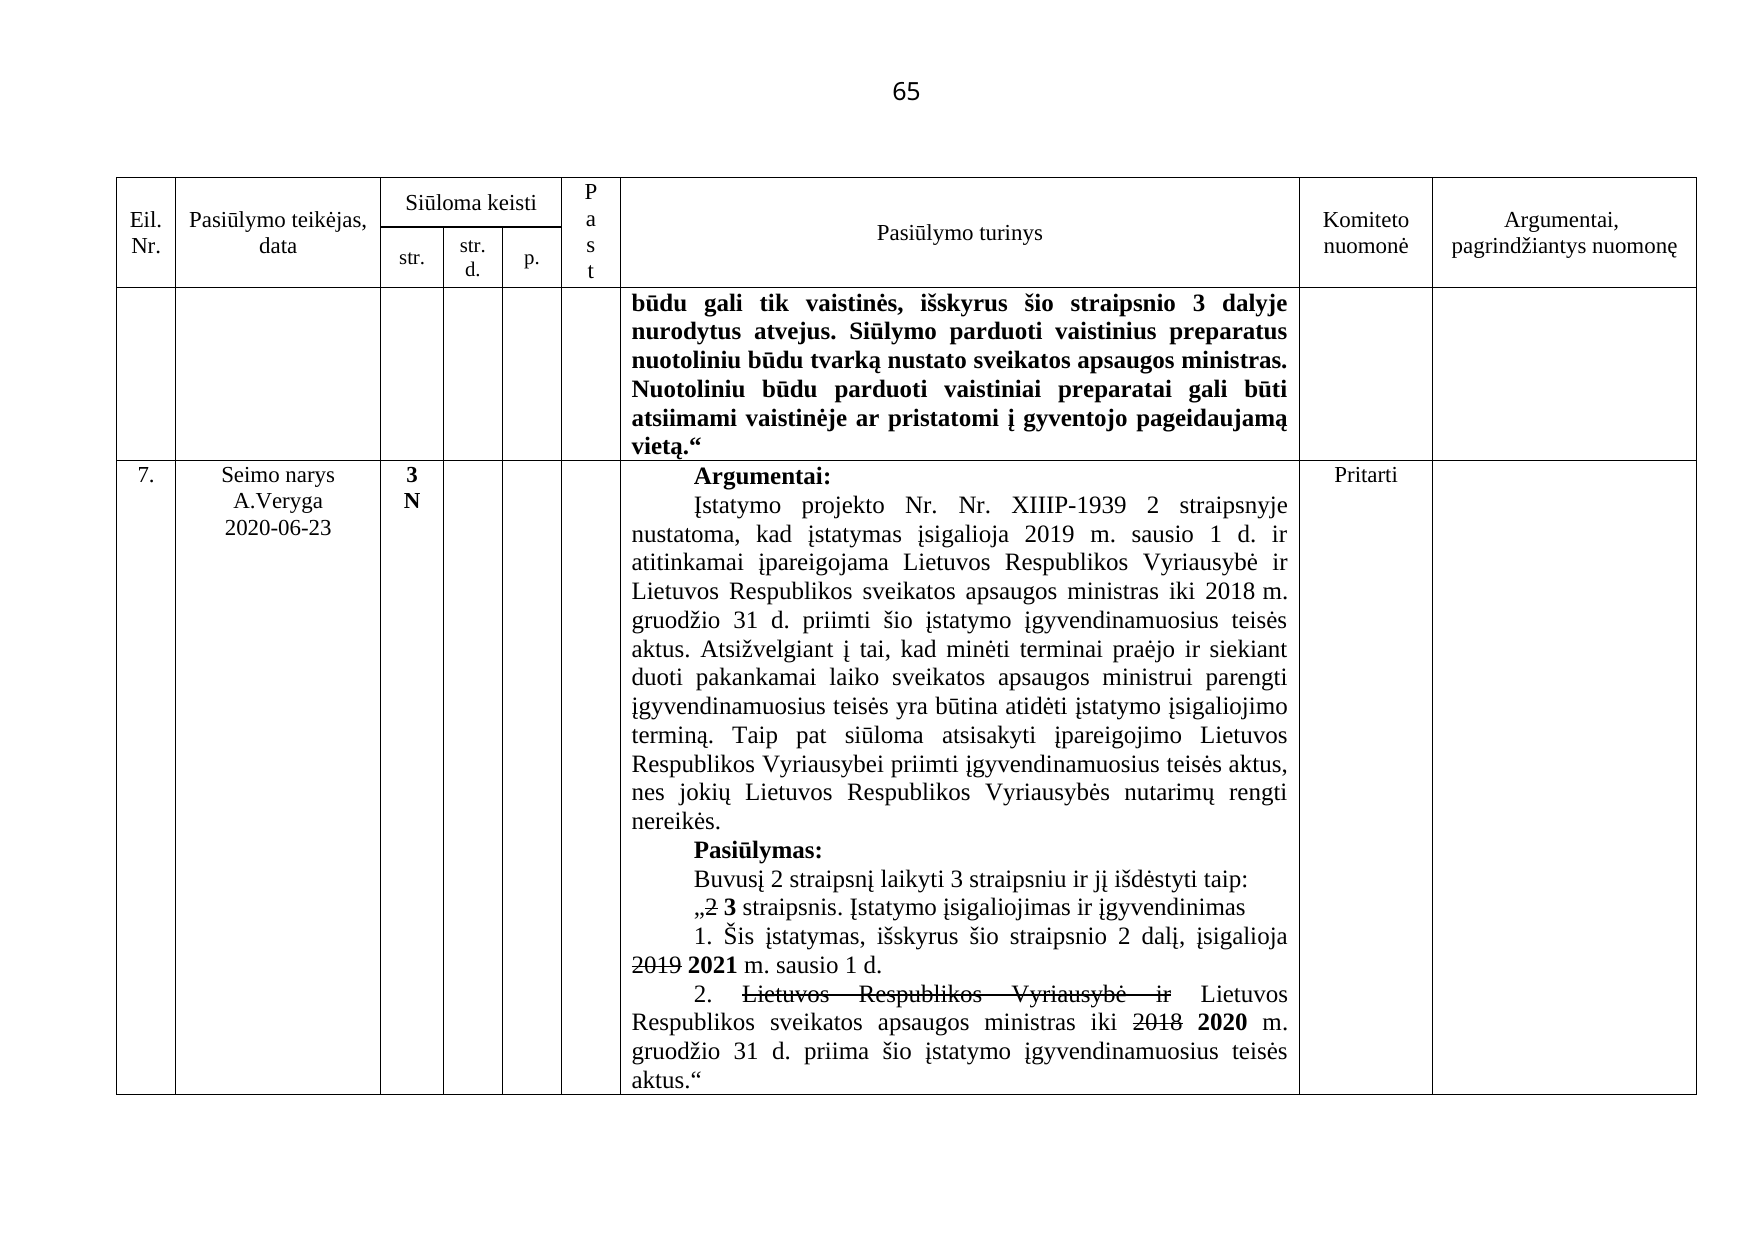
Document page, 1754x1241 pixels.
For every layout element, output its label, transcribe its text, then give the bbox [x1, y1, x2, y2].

table_cell [381, 288, 443, 460]
table_cell [444, 288, 502, 460]
table_cell [117, 288, 175, 460]
table_header Pasiūlymo teikėjas, data [176, 178, 380, 287]
table_header Pasiūlymo turinys [621, 178, 1299, 287]
table_cell str. [381, 228, 443, 287]
table_cell [444, 461, 502, 1094]
table_cell [503, 461, 561, 1094]
table_cell [503, 288, 561, 460]
table_cell [1433, 461, 1696, 1094]
table_cell Pritarti [1300, 461, 1432, 1094]
table_cell 3 N [381, 461, 443, 1094]
table_header Argumentai, pagrindžiantys nuomonę [1433, 178, 1696, 287]
table_cell [1433, 288, 1696, 460]
table_cell 7. [117, 461, 175, 1094]
table_cell [562, 288, 620, 460]
table_header Siūloma keisti [381, 178, 561, 226]
table_header Eil. Nr. [117, 178, 175, 287]
table_cell str. d. [444, 228, 502, 287]
table_cell Argumentai: Įstatymo projekto Nr. Nr. XIIIP-1939 2 straipsnyje nustatoma, kad įstatymas įsigalioja 2019 m. sausio 1 d. ir atitinkamai įpareigojama Lietuvos Respublikos Vyriausybė ir Lietuvos Respublikos sveikatos apsaugos ministras iki 2018 m. gruodžio 31 d. priimti šio įstatymo įgyvendinamuosius teisės aktus. Atsižvelgiant į tai, kad minėti terminai praėjo ir siekiant duoti pakankamai laiko sveikatos apsaugos ministrui parengti įgyvendinamuosius teisės yra būtina atidėti įstatymo įsigaliojimo terminą. Taip pat siūloma atsisakyti įpareigojimo Lietuvos Respublikos Vyriausybei priimti įgyvendinamuosius teisės aktus, nes jokių Lietuvos Respublikos Vyriausybės nutarimų rengti nereikės. Pasiūlymas: Buvusį 2 straipsnį laikyti 3 straipsniu ir jį išdėstyti taip: „2 3 straipsnis. Įstatymo įsigaliojimas ir įgyvendinimas 1. Šis įstatymas, išskyrus šio straipsnio 2 dalį, įsigalioja 2019 2021 m. sausio 1 d. 2. Lietuvos Respublikos Vyriausybė ir Lietuvos Respublikos sveikatos apsaugos ministras iki 2018 2020 m. gruodžio 31 d. priima šio įstatymo įgyvendinamuosius teisės aktus.“ [621, 461, 1299, 1094]
table_cell [562, 461, 620, 1094]
table_header Komiteto nuomonė [1300, 178, 1432, 287]
table_cell Seimo narys A.Veryga 2020-06-23 [176, 461, 380, 1094]
table_cell [1300, 288, 1432, 460]
table_cell [176, 288, 380, 460]
table_header Pastabos [562, 178, 620, 287]
table_cell būdu gali tik vaistinės, išskyrus šio straipsnio 3 dalyje nurodytus atvejus. Siūlymo parduoti vaistinius preparatus nuotoliniu būdu tvarką nustato sveikatos apsaugos ministras. Nuotoliniu būdu parduoti vaistiniai preparatai gali būti atsiimami vaistinėje ar pristatomi į gyventojo pageidaujamą vietą.“ [621, 288, 1299, 460]
table_cell p. [503, 228, 561, 287]
